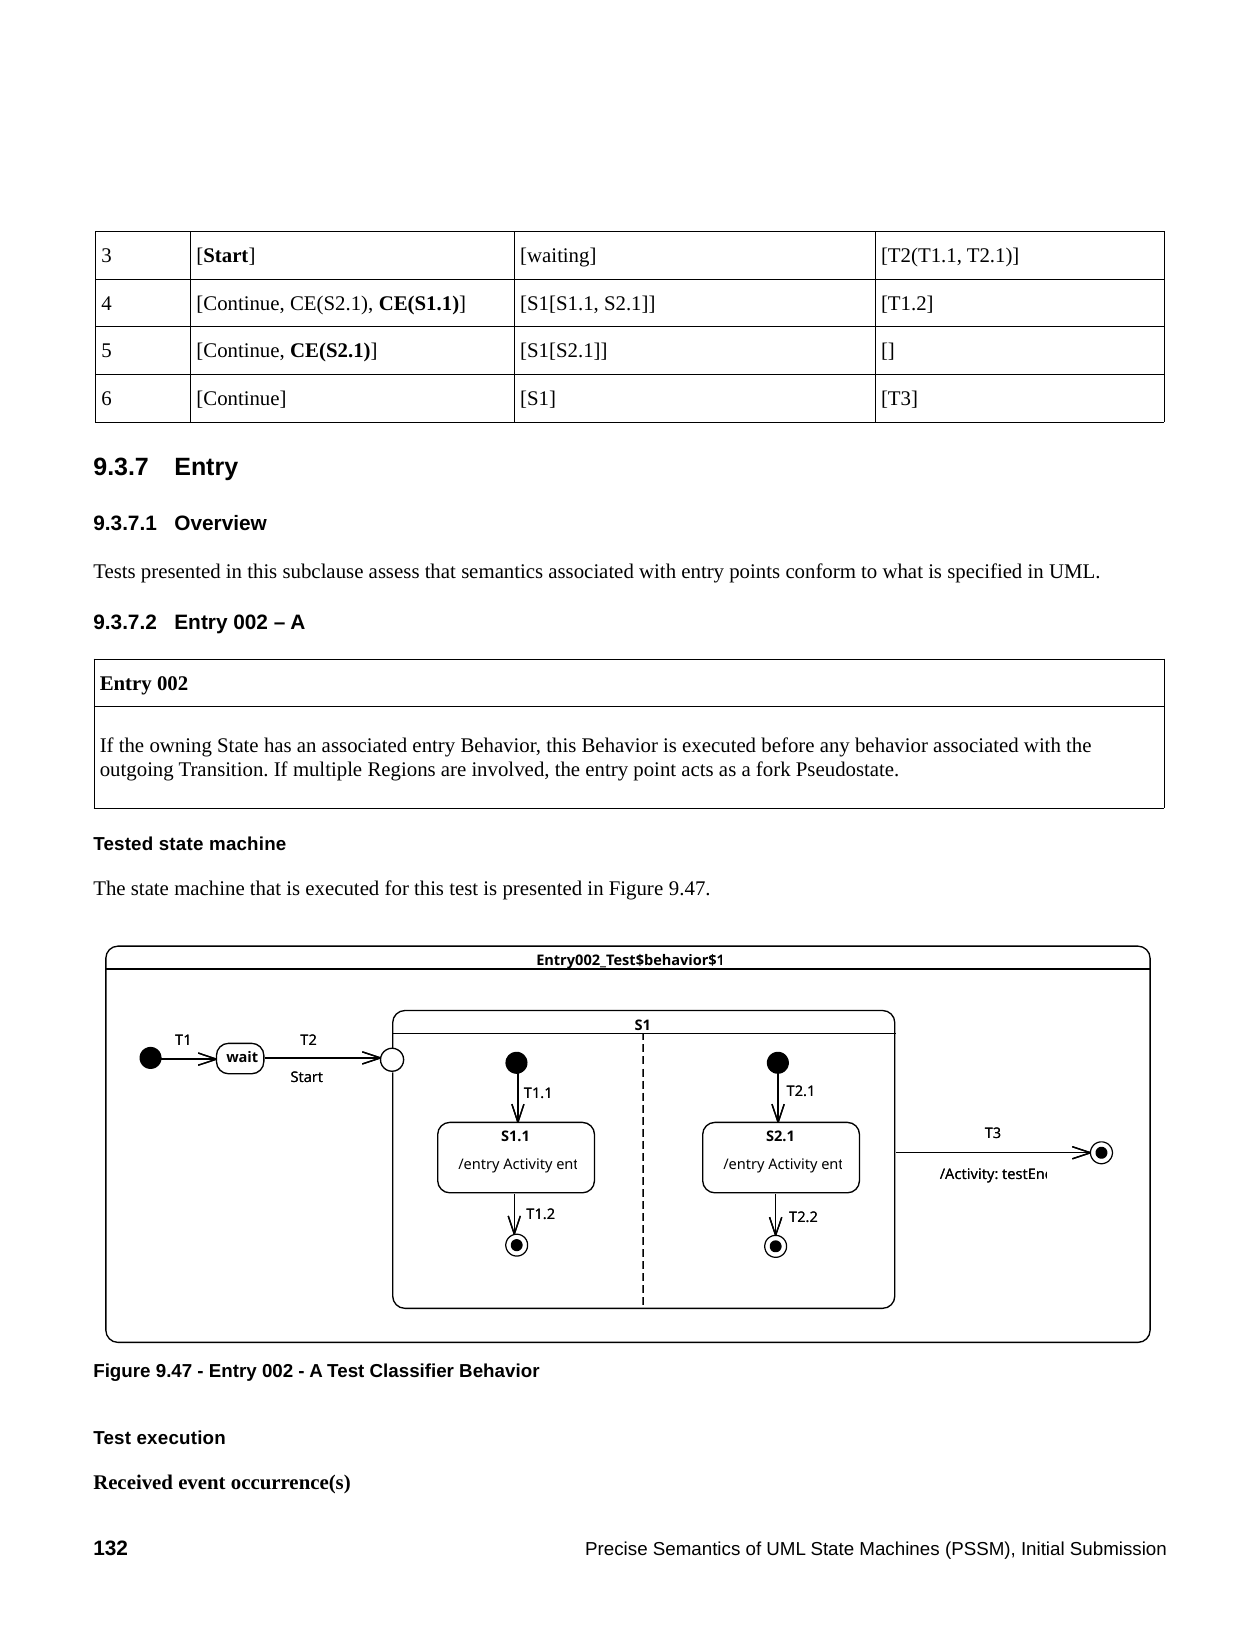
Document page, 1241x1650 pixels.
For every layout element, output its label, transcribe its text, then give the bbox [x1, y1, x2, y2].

table_cell 3 [96, 232, 190, 279]
table_cell [T3] [876, 375, 1164, 422]
subtitle Entry [93, 451, 1164, 480]
table_cell [S1] [515, 375, 875, 422]
table_cell 5 [96, 327, 190, 374]
table_cell [Continue] [191, 375, 514, 422]
text The state machine that is executed for this test is presented in Figure 9.47. [93, 876, 1164, 900]
text Received event occurrence(s) [93, 1469, 1164, 1494]
table_cell If the owning State has an associated entry Behavior, this Behavior is executed before any behavior associated with the outgoing Transition. If multiple Regions are involved, the entry point acts as a fork Pseudostate. [95, 707, 1164, 808]
table_cell 6 [96, 375, 190, 422]
subtitle Overview [93, 509, 1164, 534]
table_cell [T1.2] [876, 280, 1164, 326]
text Tests presented in this subclause assess that semantics associated with entry points conform to what is specified in UML. [93, 559, 1164, 583]
table_cell [T2(T1.1, T2.1)] [876, 232, 1164, 279]
table_cell 4 [96, 280, 190, 326]
text Figure 9.47 - Entry 002 - A Test Classifier Behavior [93, 933, 1164, 1381]
table_cell [S1[S2.1]] [515, 327, 875, 374]
table_cell [Continue, CE(S2.1), CE(S1.1)] [191, 280, 514, 326]
table_cell [S1[S1.1, S2.1]] [515, 280, 875, 326]
table_cell [Start] [191, 232, 514, 279]
subtitle Tested state machine [93, 833, 1164, 855]
table_cell [] [876, 327, 1164, 374]
table_cell [waiting] [515, 232, 875, 279]
table_header Entry 002 [95, 660, 1164, 706]
subtitle Entry 002 – A [93, 608, 1164, 633]
table_cell [Continue, CE(S2.1)] [191, 327, 514, 374]
subtitle Test execution [93, 1427, 1164, 1448]
